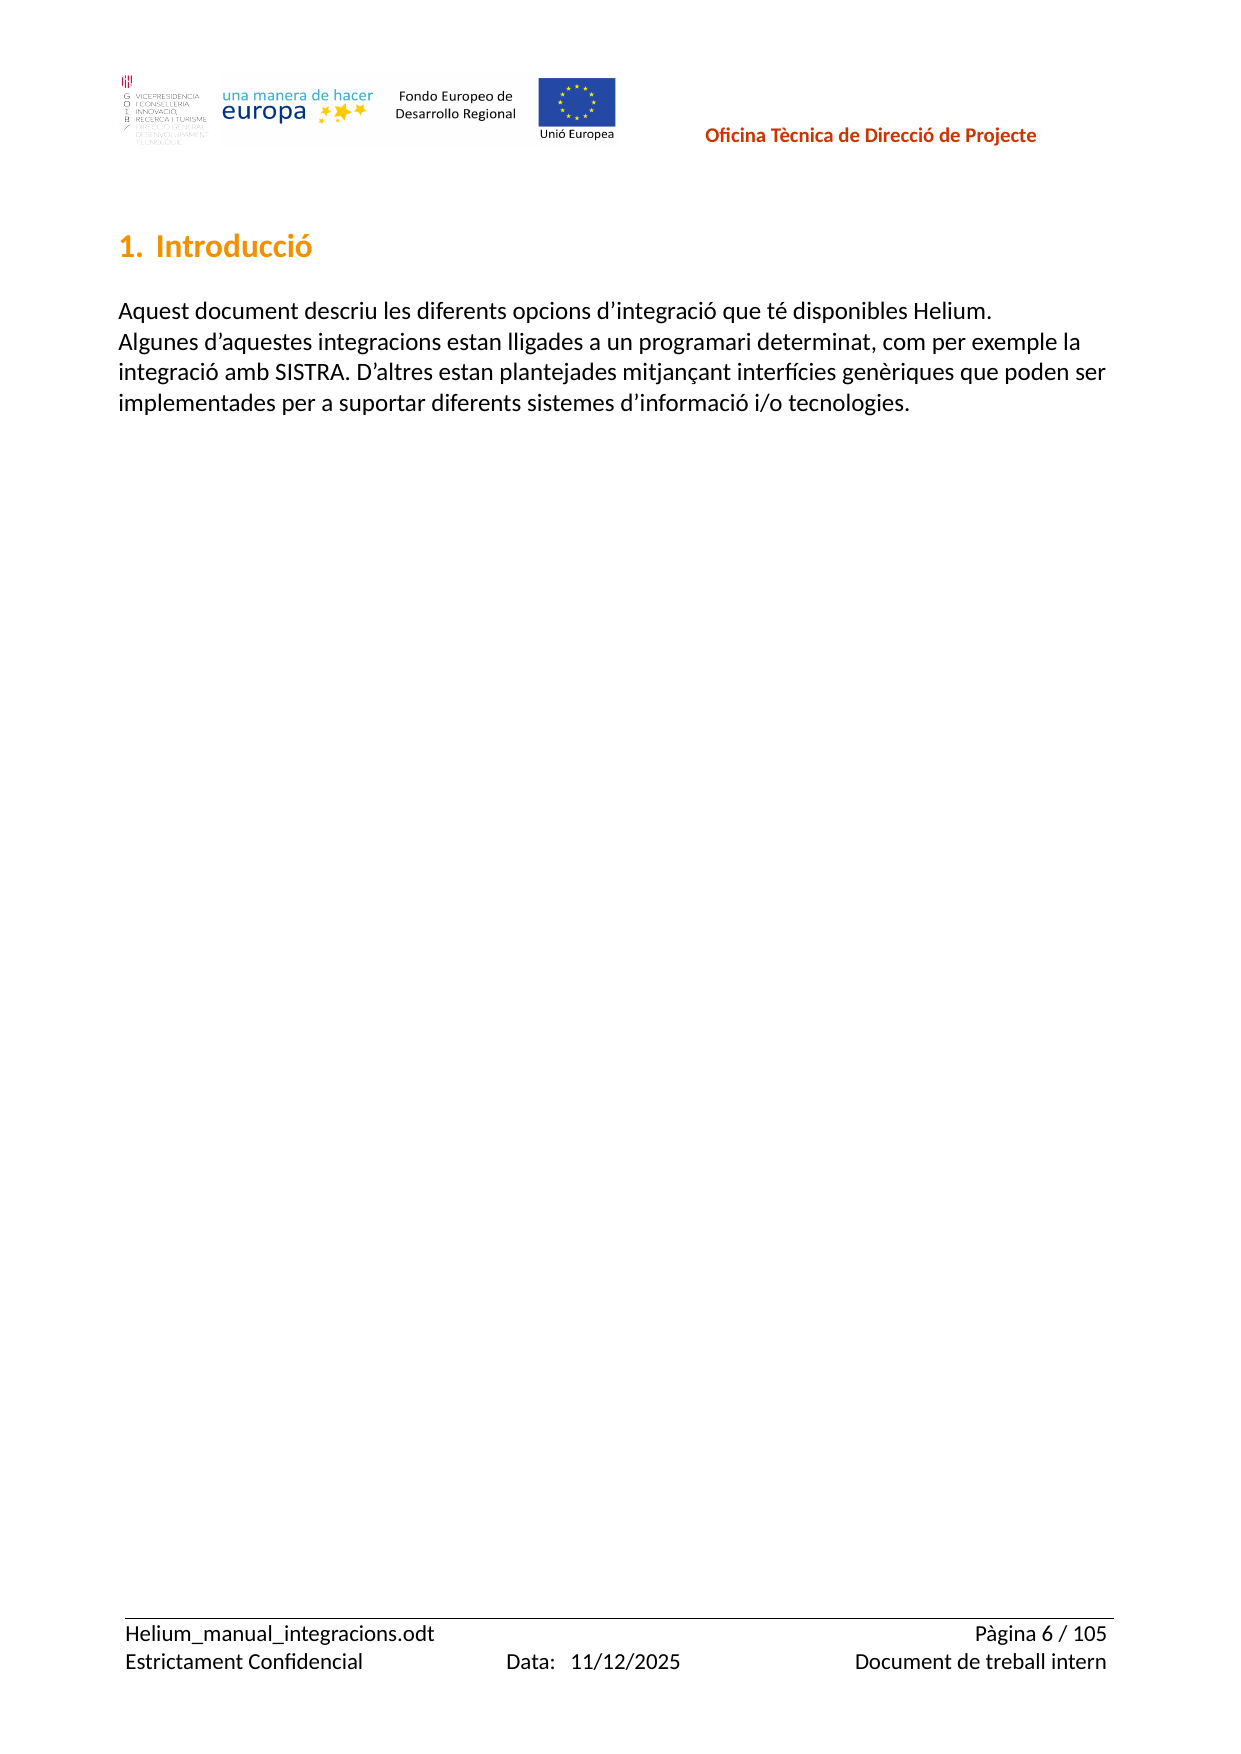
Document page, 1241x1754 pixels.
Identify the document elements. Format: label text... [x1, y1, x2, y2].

picture [118, 73, 213, 147]
text Aquest document descriu les diferents opcions d’integració que té disponibles Helium. [118, 295, 1122, 326]
picture [219, 73, 621, 147]
subtitle Introducció [118, 225, 1122, 266]
text Algunes d’aquestes integracions estan lligades a un programari determinat, com per exemple la integració amb SISTRA. D’altres estan plantejades mitjançant interfícies genèriques que poden ser implementades per a suportar diferents sistemes d’informació i/o tecnologies. [118, 326, 1122, 417]
